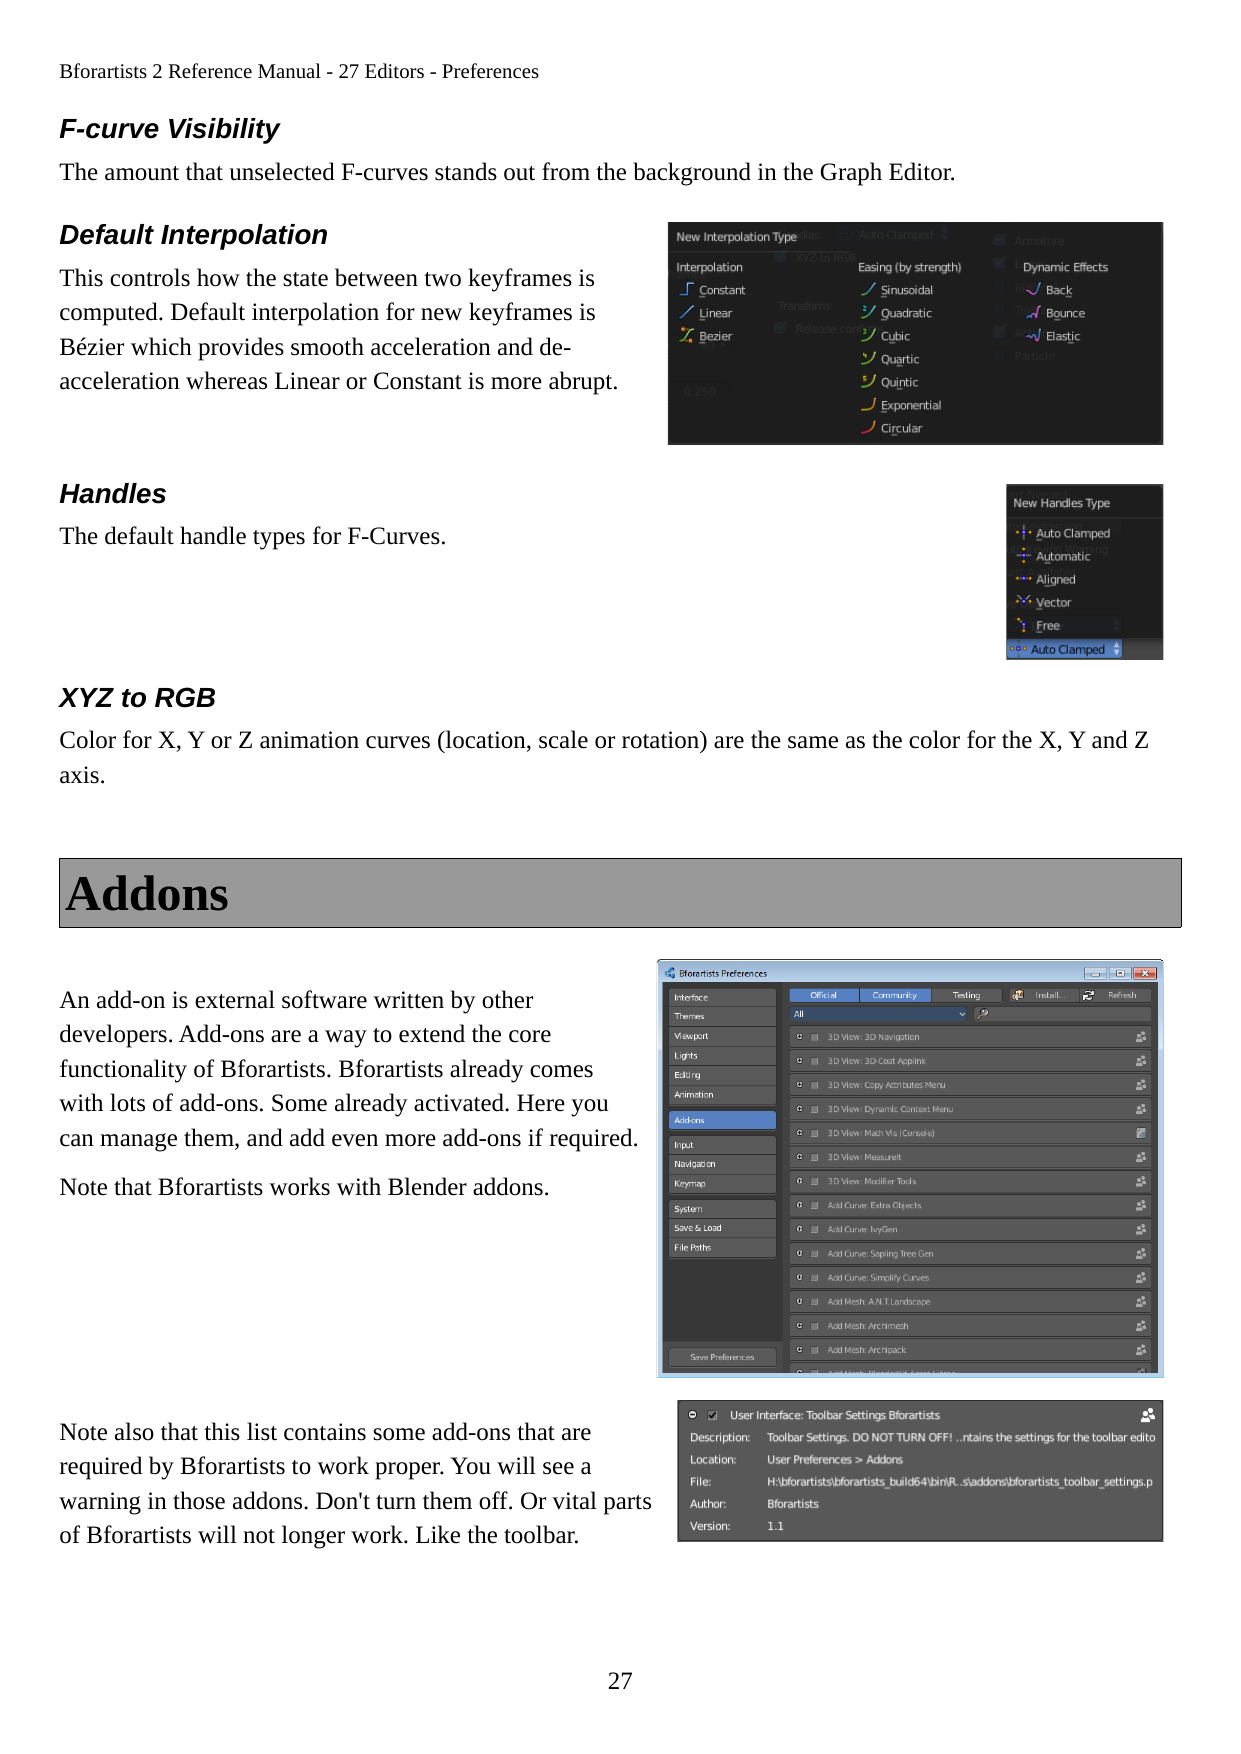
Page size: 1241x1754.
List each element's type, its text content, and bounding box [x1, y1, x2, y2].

subtitle Handles [59, 477, 1181, 509]
picture [656, 959, 1164, 1378]
subtitle F-curve Visibility [59, 113, 1181, 144]
text Note also that this list contains some add-ons that are required by Bforartists to work proper. You will see a warning in those addons. Don't turn them off. Or vital parts of Bforartists will not longer work. Like the toolbar. [59, 1417, 1181, 1549]
picture [667, 222, 1164, 445]
text Note that Bforartists works with Blender addons. [59, 1172, 656, 1200]
picture [677, 1400, 1164, 1542]
picture [1006, 484, 1164, 660]
text Color for X, Y or Z animation curves (location, scale or rotation) are the same as the color for the X, Y and Z axis. [59, 725, 1181, 789]
subtitle XYZ to RGB [59, 681, 1181, 713]
text The default handle types for F-Curves. [59, 521, 1006, 550]
text An add-on is external software written by other developers. Add-ons are a way to extend the core functionality of Bforartists. Bforartists already comes with lots of add-ons. Some already activated. Here you can manage them, and add even more add-ons if required. [59, 985, 656, 1151]
text This controls how the state between two keyframes is computed. Default interpolation for new keyframes is Bézier which provides smooth acceleration and de-acceleration whereas Linear or Constant is more abrupt. [59, 263, 667, 395]
subtitle Default Interpolation [59, 218, 1181, 250]
table_header Addons [60, 859, 1181, 927]
text The amount that unselected F-curves stands out from the background in the Graph Editor. [59, 157, 1181, 186]
